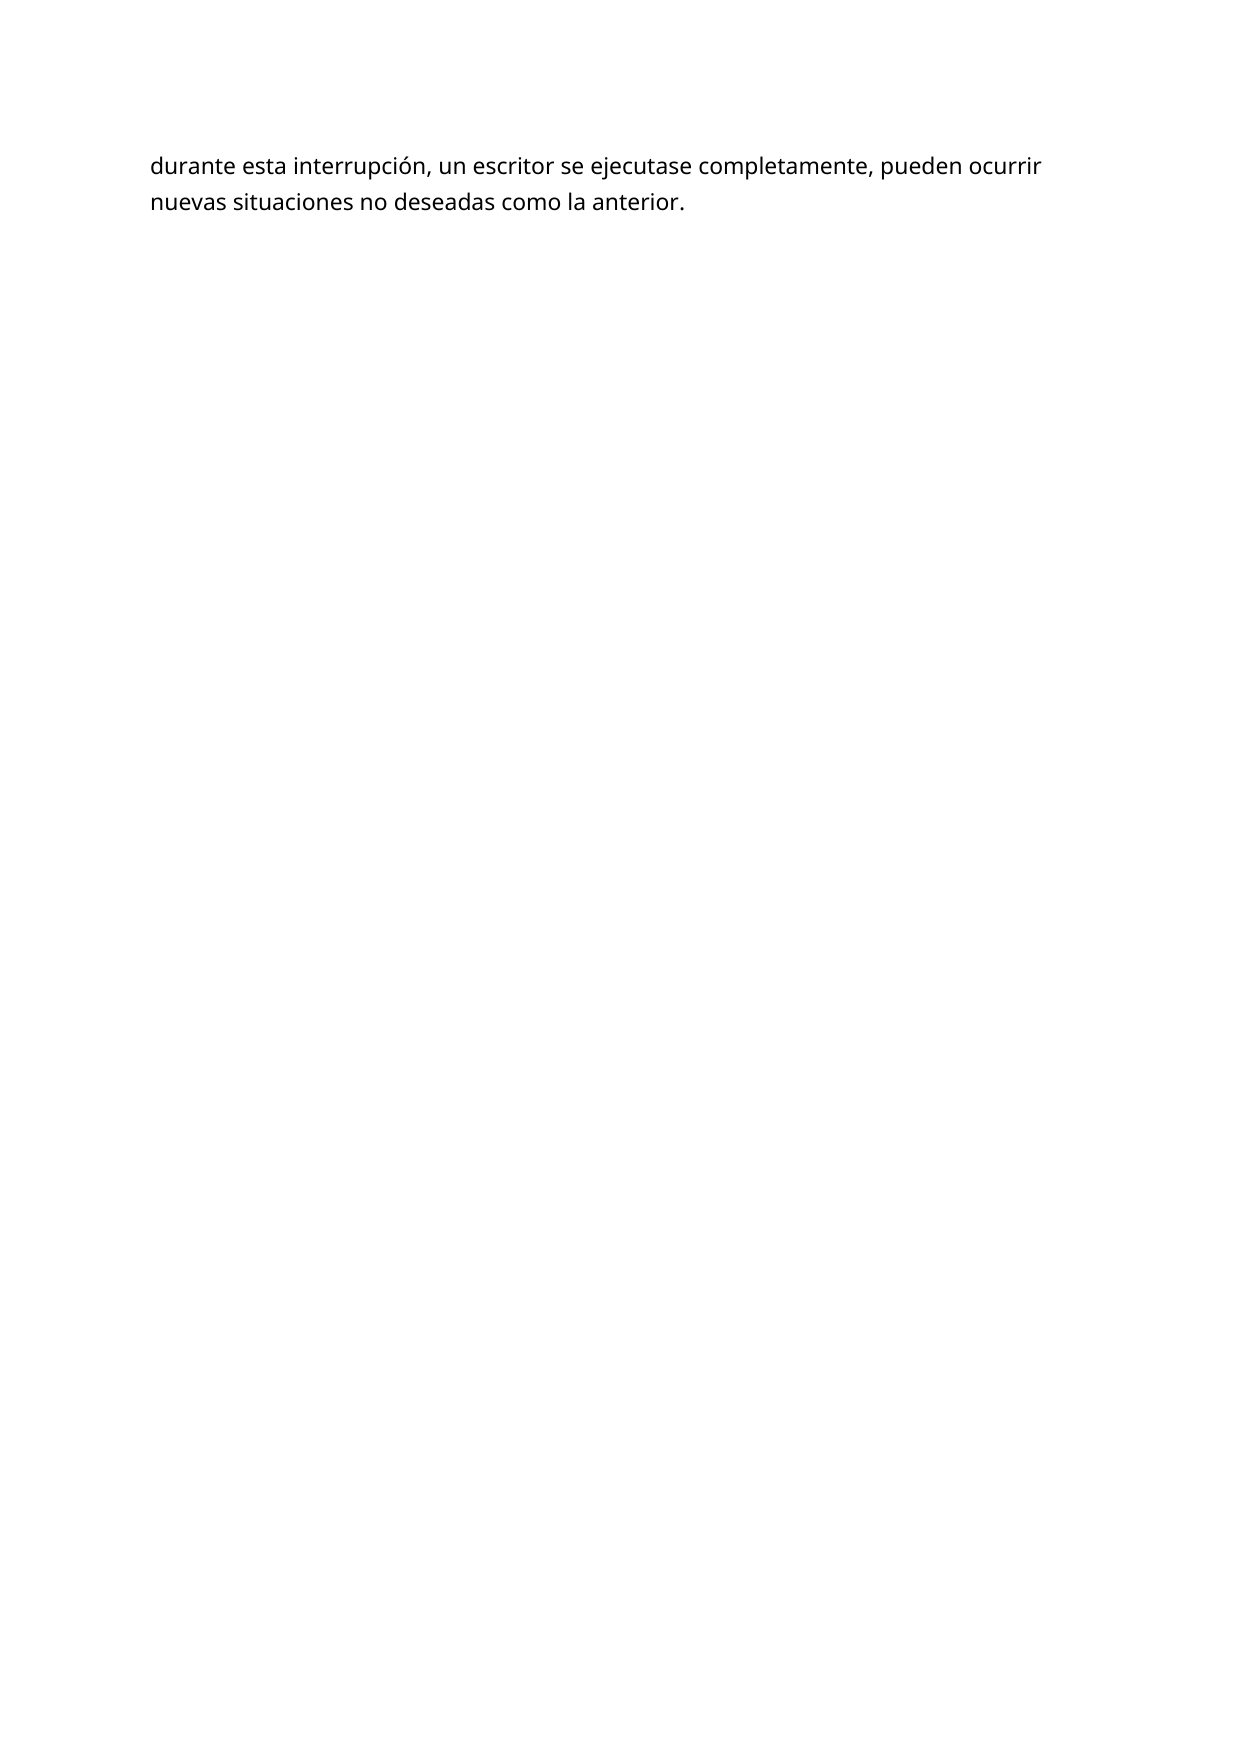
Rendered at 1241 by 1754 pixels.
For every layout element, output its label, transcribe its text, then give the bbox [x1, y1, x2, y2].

text durante esta interrupción, un escritor se ejecutase completamente, pueden ocurrir nuevas situaciones no deseadas como la anterior. [150, 150, 1090, 217]
